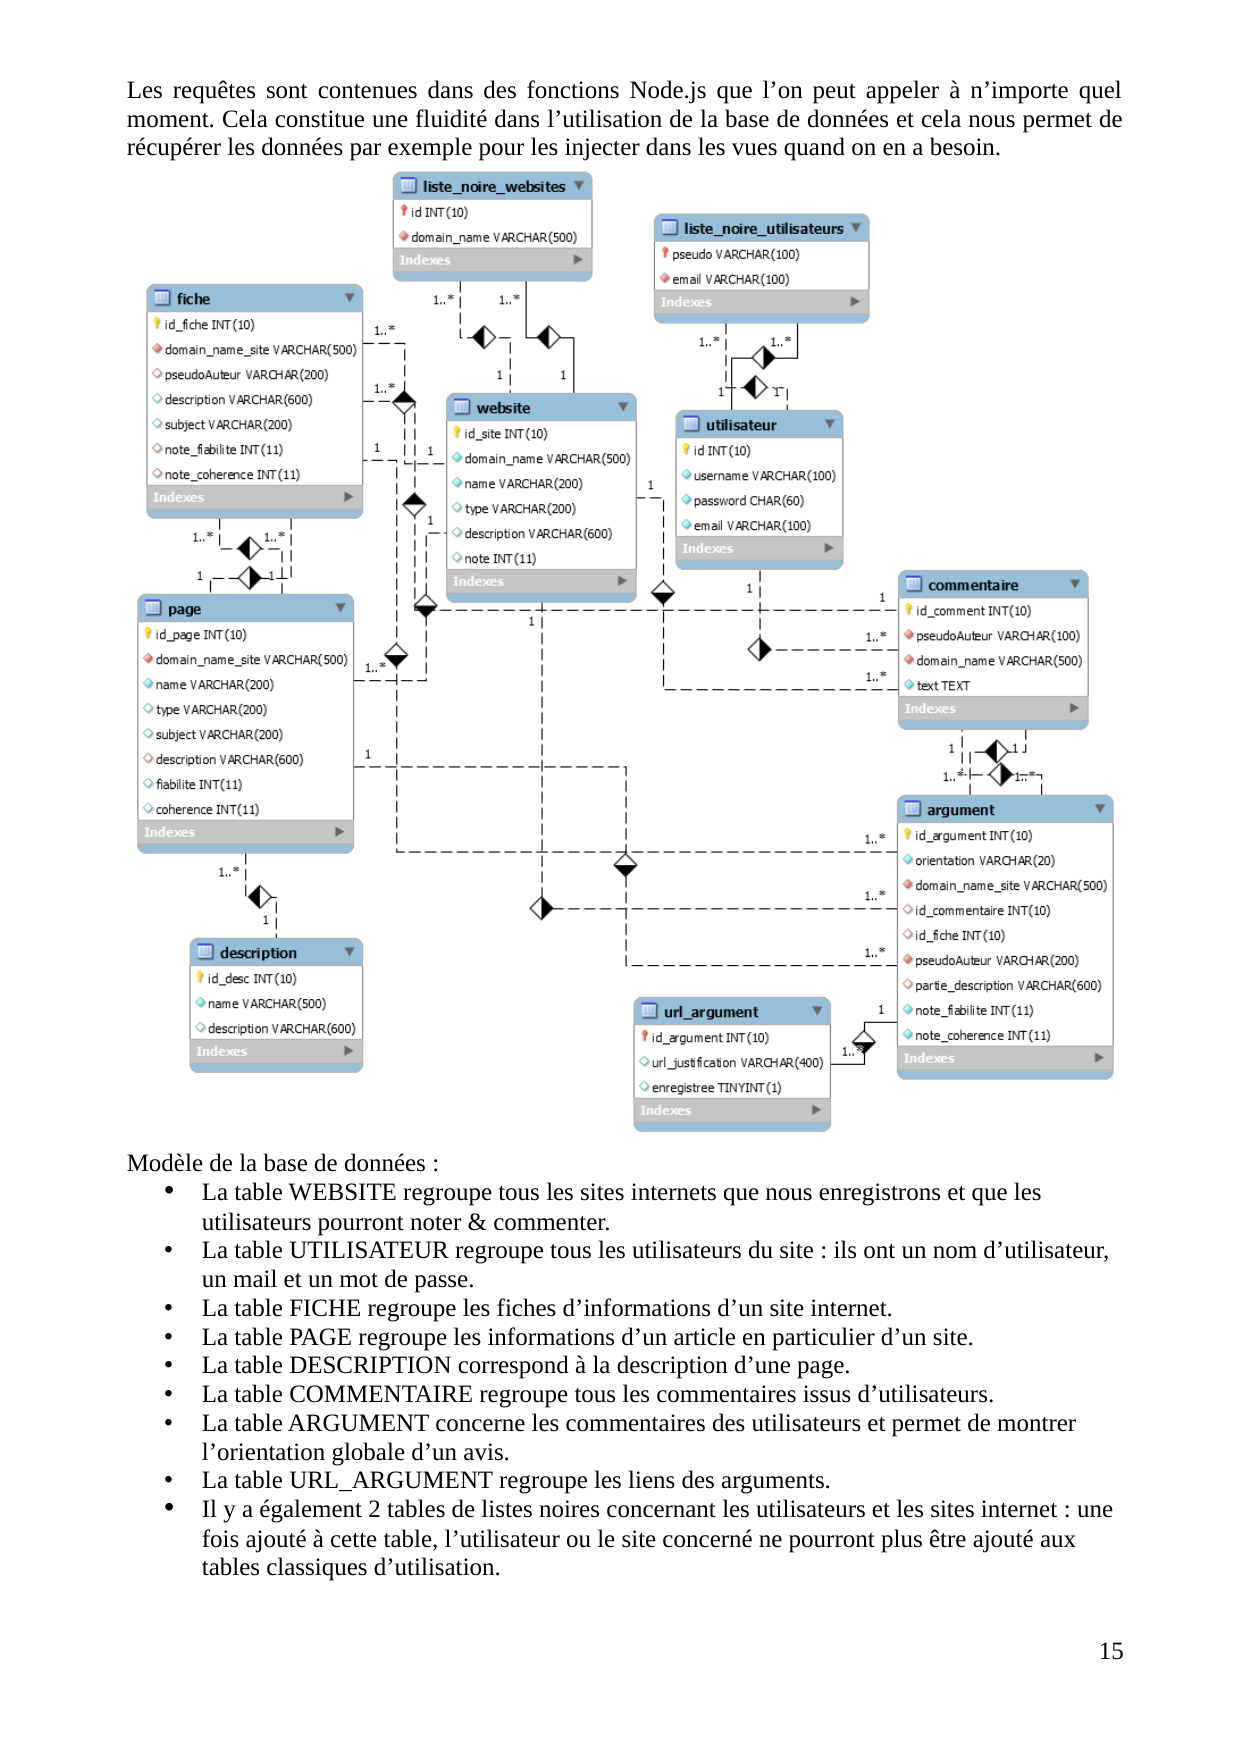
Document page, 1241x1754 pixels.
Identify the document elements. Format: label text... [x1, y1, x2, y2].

subtitle La table FICHE regroupe les fiches d’informations d’un site internet. [164, 1293, 1123, 1322]
subtitle La table URL_ARGUMENT regroupe les liens des arguments. [164, 1465, 1123, 1494]
subtitle La table DESCRIPTION correspond à la description d’une page. [164, 1350, 1123, 1379]
subtitle Modèle de la base de données : [127, 1149, 1123, 1177]
subtitle La table ARGUMENT concerne les commentaires des utilisateurs et permet de montrer l’orientation globale d’un avis. [164, 1408, 1123, 1465]
subtitle La table WEBSITE regroupe tous les sites internets que nous enregistrons et que les utilisateurs pourront noter & commenter. [164, 1177, 1123, 1235]
text Les requêtes sont contenues dans des fonctions Node.js que l’on peut appeler à n’importe quel moment. Cela constitue une fluidité dans l’utilisation de la base de données et cela nous permet de récupérer les données par exemple pour les injecter dans les vues quand on en a besoin. [127, 75, 1123, 161]
picture [126, 167, 1124, 1149]
subtitle Il y a également 2 tables de listes noires concernant les utilisateurs et les sites internet : une fois ajouté à cette table, l’utilisateur ou le site concerné ne pourront plus être ajouté aux tables classiques d’utilisation. [164, 1494, 1123, 1581]
subtitle La table COMMENTAIRE regroupe tous les commentaires issus d’utilisateurs. [164, 1379, 1123, 1408]
subtitle La table PAGE regroupe les informations d’un article en particulier d’un site. [164, 1322, 1123, 1350]
subtitle La table UTILISATEUR regroupe tous les utilisateurs du site : ils ont un nom d’utilisateur, un mail et un mot de passe. [164, 1235, 1123, 1293]
